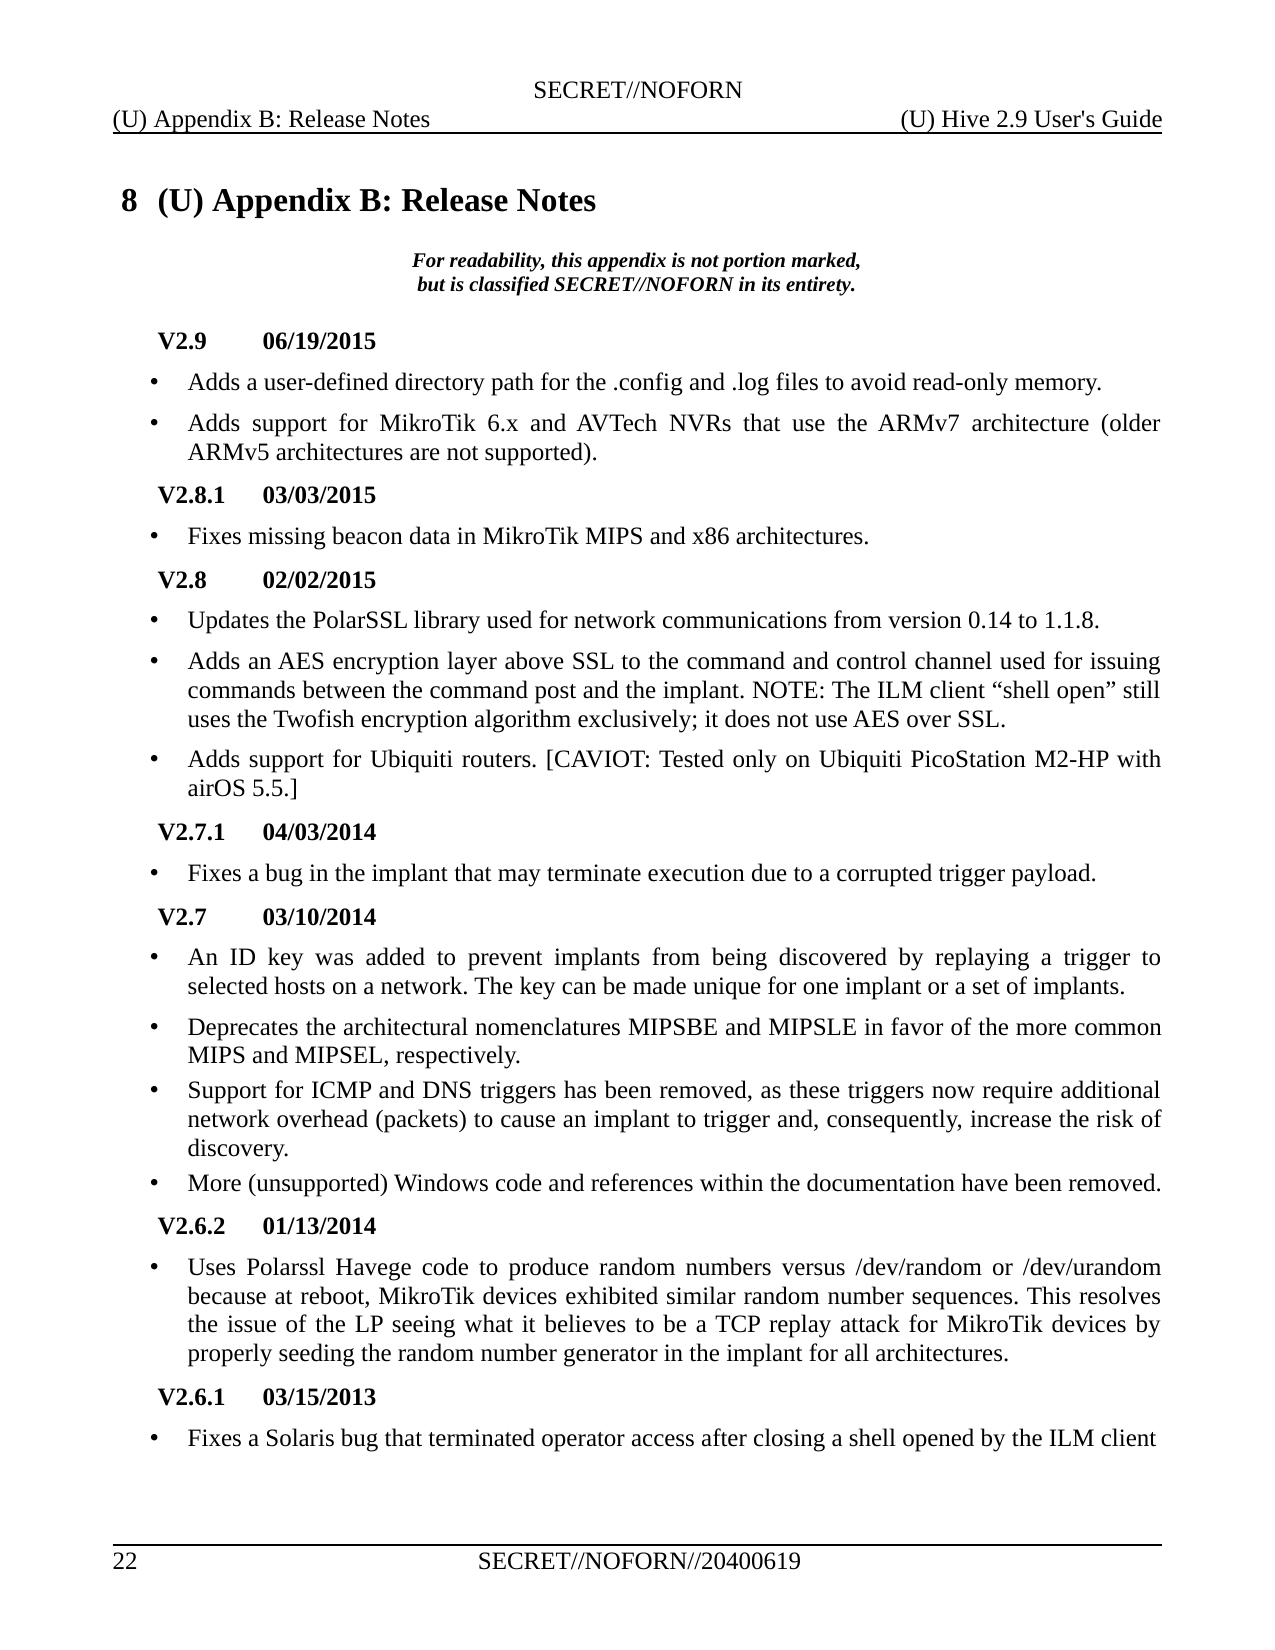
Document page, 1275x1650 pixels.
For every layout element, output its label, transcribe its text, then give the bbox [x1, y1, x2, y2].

subtitle V2.9 06/19/2015 [157, 326, 1162, 355]
list Adds support for Ubiquiti routers. [CAVIOT: Tested only on Ubiquiti PicoStation M2-HP with airOS 5.5.] [150, 744, 1162, 802]
subtitle V2.7 03/10/2014 [157, 902, 1162, 930]
list Deprecates the architectural nomenclatures MIPSBE and MIPSLE in favor of the more common MIPS and MIPSEL, respectively. [150, 1012, 1162, 1069]
subtitle V2.6.2 01/13/2014 [157, 1211, 1162, 1240]
subtitle V2.8 02/02/2015 [157, 565, 1162, 594]
list Adds support for MikroTik 6.x and AVTech NVRs that use the ARMv7 architecture (older ARMv5 architectures are not supported). [150, 408, 1162, 465]
list Fixes a bug in the implant that may terminate execution due to a corrupted trigger payload. [150, 858, 1162, 887]
list Updates the PolarSSL library used for network communications from version 0.14 to 1.1.8. [150, 606, 1162, 634]
list Adds a user-defined directory path for the .config and .log files to avoid read-only memory. [150, 367, 1162, 396]
text For readability, this appendix is not portion marked, but is classified SECRET//NOFORN in its entirety. [112, 248, 1162, 296]
list More (unsupported) Windows code and references within the documentation have been removed. [150, 1168, 1162, 1196]
subtitle (U) Appendix B: Release Notes [112, 180, 1162, 218]
subtitle V2.7.1 04/03/2014 [157, 817, 1162, 846]
list Adds an AES encryption layer above SSL to the command and control channel used for issuing commands between the command post and the implant. NOTE: The ILM client “shell open” still uses the Twofish encryption algorithm exclusively; it does not use AES over SSL. [150, 646, 1162, 733]
subtitle V2.6.1 03/15/2013 [157, 1382, 1162, 1411]
list Fixes a Solaris bug that terminated operator access after closing a shell opened by the ILM client [150, 1423, 1162, 1452]
list Support for ICMP and DNS triggers has been removed, as these triggers now require additional network overhead (packets) to cause an implant to trigger and, consequently, increase the risk of discovery. [150, 1075, 1162, 1162]
subtitle V2.8.1 03/03/2015 [157, 480, 1162, 509]
list An ID key was added to prevent implants from being discovered by replaying a trigger to selected hosts on a network. The key can be made unique for one implant or a set of implants. [150, 942, 1162, 1000]
list Fixes missing beacon data in MikroTik MIPS and x86 architectures. [150, 521, 1162, 550]
list Uses Polarssl Havege code to produce random numbers versus /dev/random or /dev/urandom because at reboot, MikroTik devices exhibited similar random number sequences. This resolves the issue of the LP seeing what it believes to be a TCP replay attack for MikroTik devices by properly seeding the random number generator in the implant for all architectures. [150, 1252, 1162, 1367]
